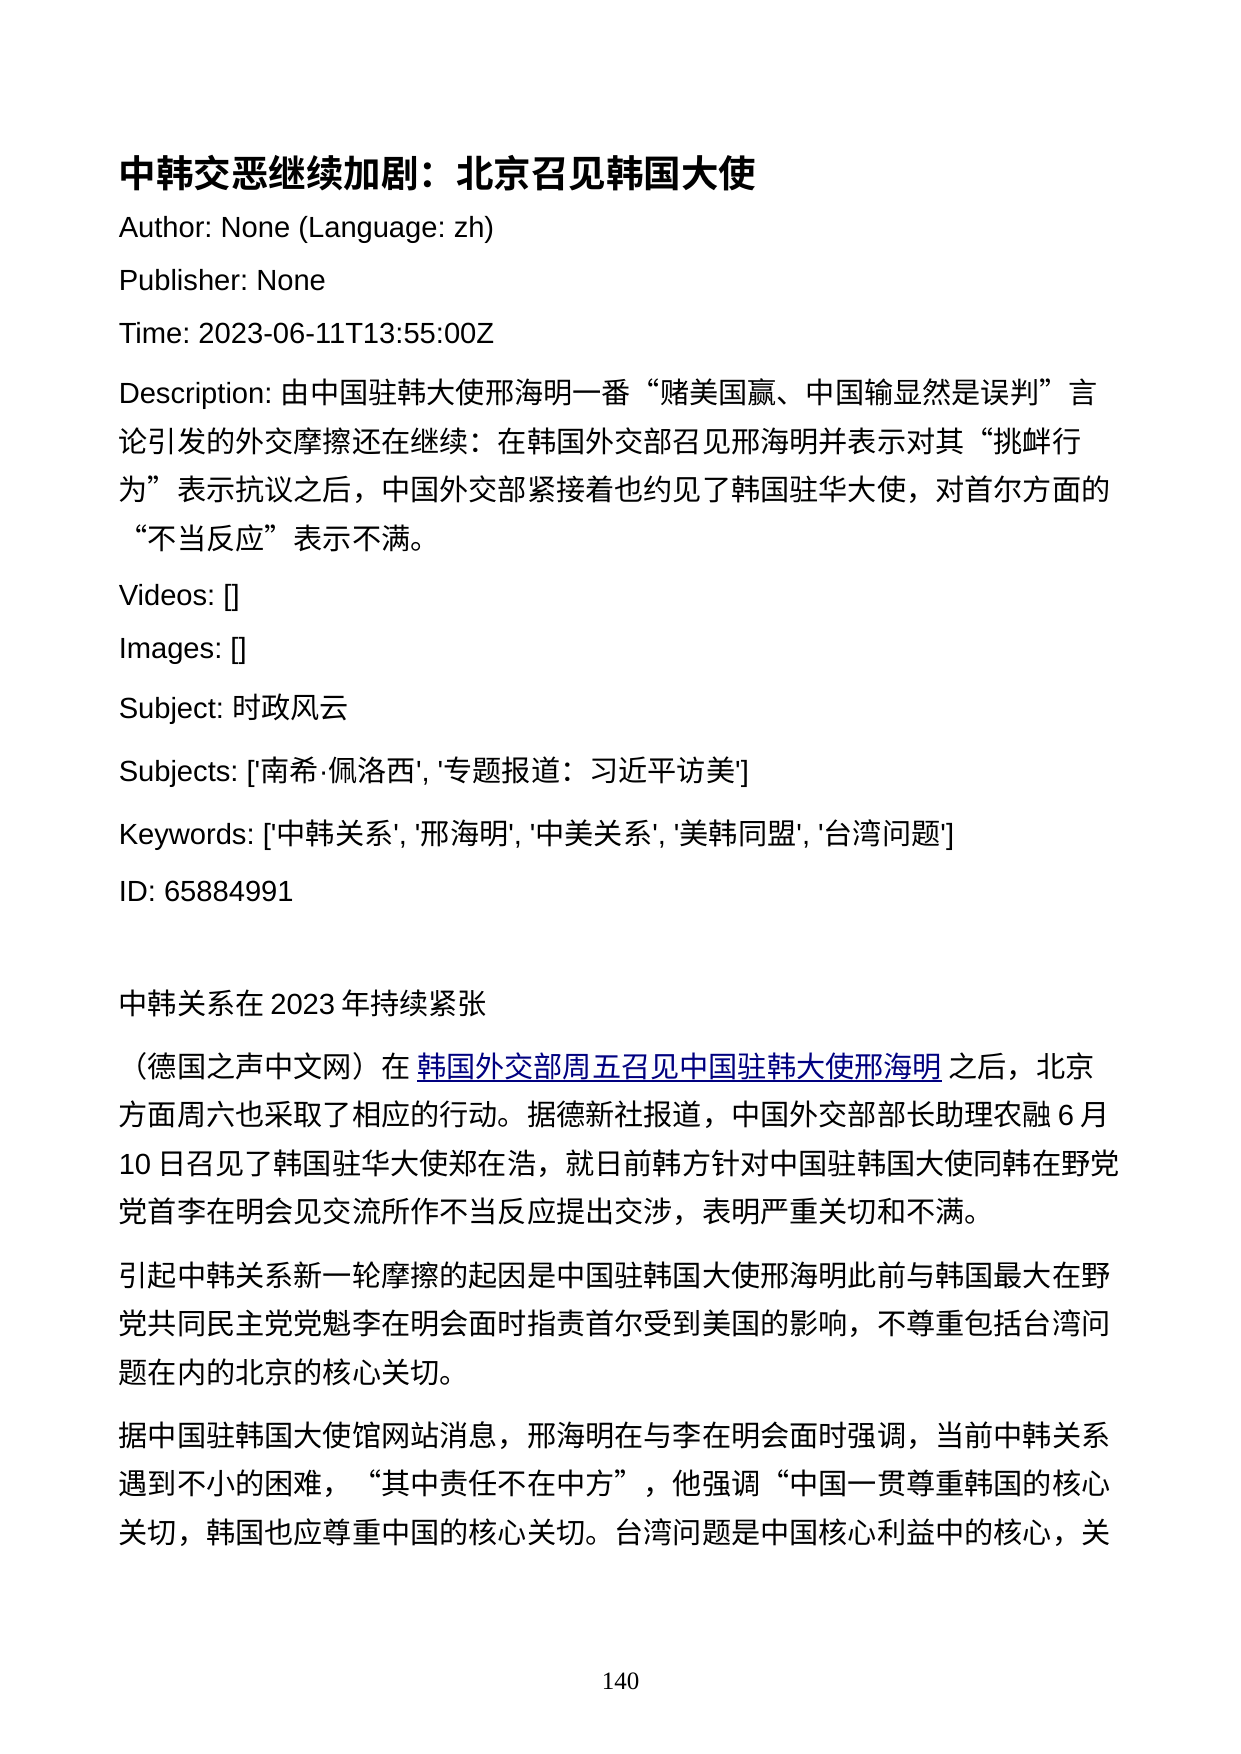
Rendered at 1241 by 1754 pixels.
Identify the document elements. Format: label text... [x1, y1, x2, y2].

text ID: 65884991 [118, 874, 1122, 908]
subtitle 中韩交恶继续加剧：北京召见韩国大使 [118, 143, 1122, 198]
text Images: [] [118, 632, 1122, 665]
text Keywords: ['中韩关系', '邢海明', '中美关系', '美韩同盟', '台湾问题'] [118, 811, 1122, 853]
text Author: None (Language: zh) [118, 210, 1122, 244]
text 据中国驻韩国大使馆网站消息，邢海明在与李在明会面时强调，当前中韩关系遇到不小的困难，“其中责任不在中方”，他强调“中国一贯尊重韩国的核心关切，韩国也应尊重中国的核心关切。台湾问题是中国核心利益中的核心，关 [118, 1412, 1122, 1552]
text Publisher: None [118, 263, 1122, 297]
text Subjects: ['南希·佩洛西', '专题报道：习近平访美'] [118, 748, 1122, 790]
text Videos: [] [118, 578, 1122, 612]
text （德国之声中文网）在 韩国外交部周五召见中国驻韩大使邢海明 之后，北京方面周六也采取了相应的行动。据德新社报道，中国外交部部长助理农融6月10日召见了韩国驻华大使郑在浩，就日前韩方针对中国驻韩国大使同韩在野党党首李在明会见交流所作不当反应提出交涉，表明严重关切和不满。 [118, 1043, 1122, 1231]
text Subject: 时政风云 [118, 685, 1122, 727]
text Description: 由中国驻韩大使邢海明一番“赌美国赢、中国输显然是误判”言论引发的外交摩擦还在继续：在韩国外交部召见邢海明并表示对其“挑衅行为”表示抗议之后，中国外交部紧接着也约见了韩国驻华大使，对首尔方面的“不当反应”表示不满。 [118, 370, 1122, 558]
text 中韩关系在2023年持续紧张 [118, 980, 1122, 1023]
text Time: 2023-06-11T13:55:00Z [118, 317, 1122, 350]
text 引起中韩关系新一轮摩擦的起因是中国驻韩国大使邢海明此前与韩国最大在野党共同民主党党魁李在明会面时指责首尔受到美国的影响，不尊重包括台湾问题在内的北京的核心关切。 [118, 1252, 1122, 1392]
